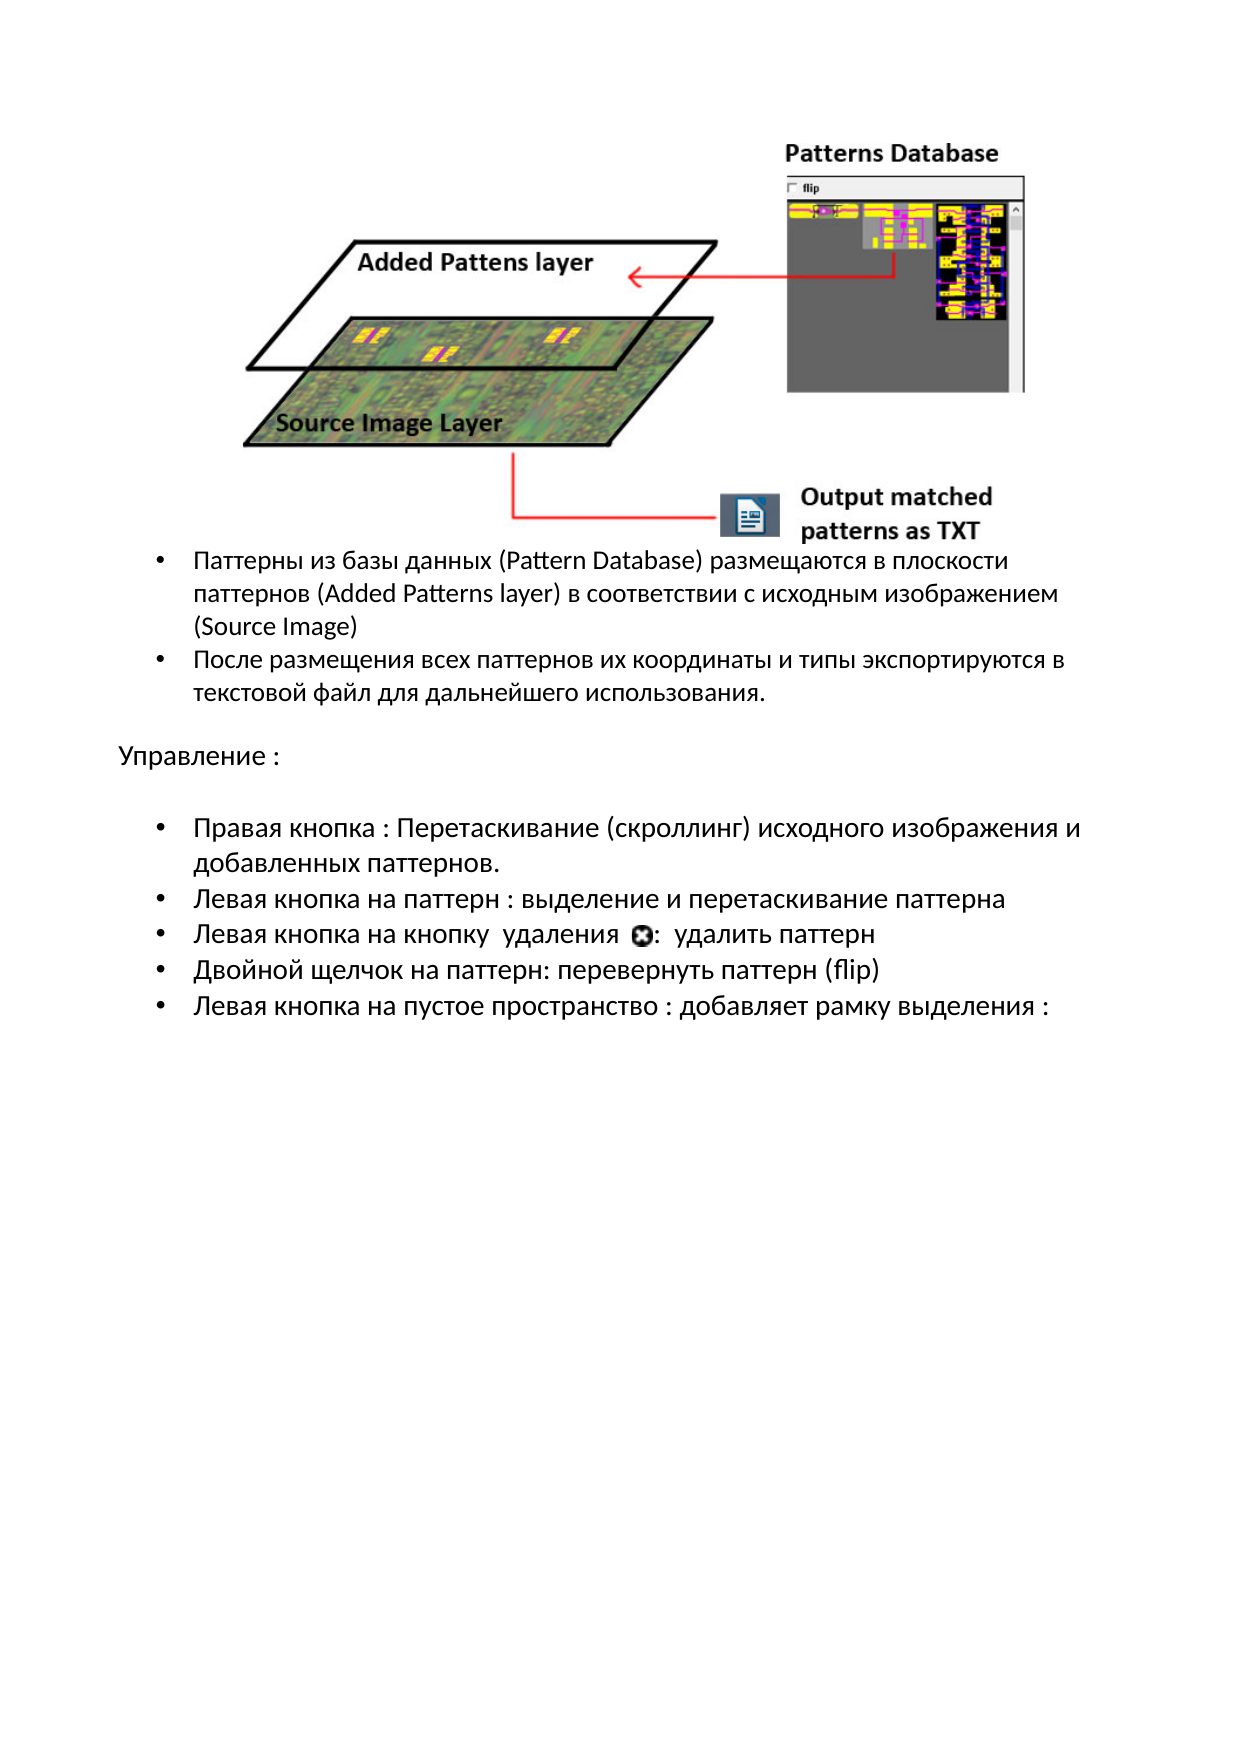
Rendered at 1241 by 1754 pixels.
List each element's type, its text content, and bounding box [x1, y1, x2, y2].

list Правая кнопка : Перетаскивание (скроллинг) исходного изображения и добавленных паттернов. [156, 809, 1122, 880]
list Левая кнопка на пустое пространство : добавляет рамку выделения : [156, 987, 1122, 1022]
picture [631, 925, 653, 947]
list Двойной щелчок на паттерн: перевернуть паттерн (flip) [156, 951, 1122, 987]
picture [242, 143, 1025, 544]
list Левая кнопка на паттерн : выделение и перетаскивание паттерна [156, 880, 1122, 916]
list После размещения всех паттернов их координаты и типы экспортируются в текстовой файл для дальнейшего использования. [156, 643, 1122, 709]
list Левая кнопка на кнопку удаления : удалить паттерн [156, 916, 1122, 951]
list Паттерны из базы данных (Pattern Database) размещаются в плоскости паттернов (Added Patterns layer) в соответствии с исходным изображением (Source Image) [156, 463, 1122, 643]
text Управление : [118, 737, 1122, 773]
